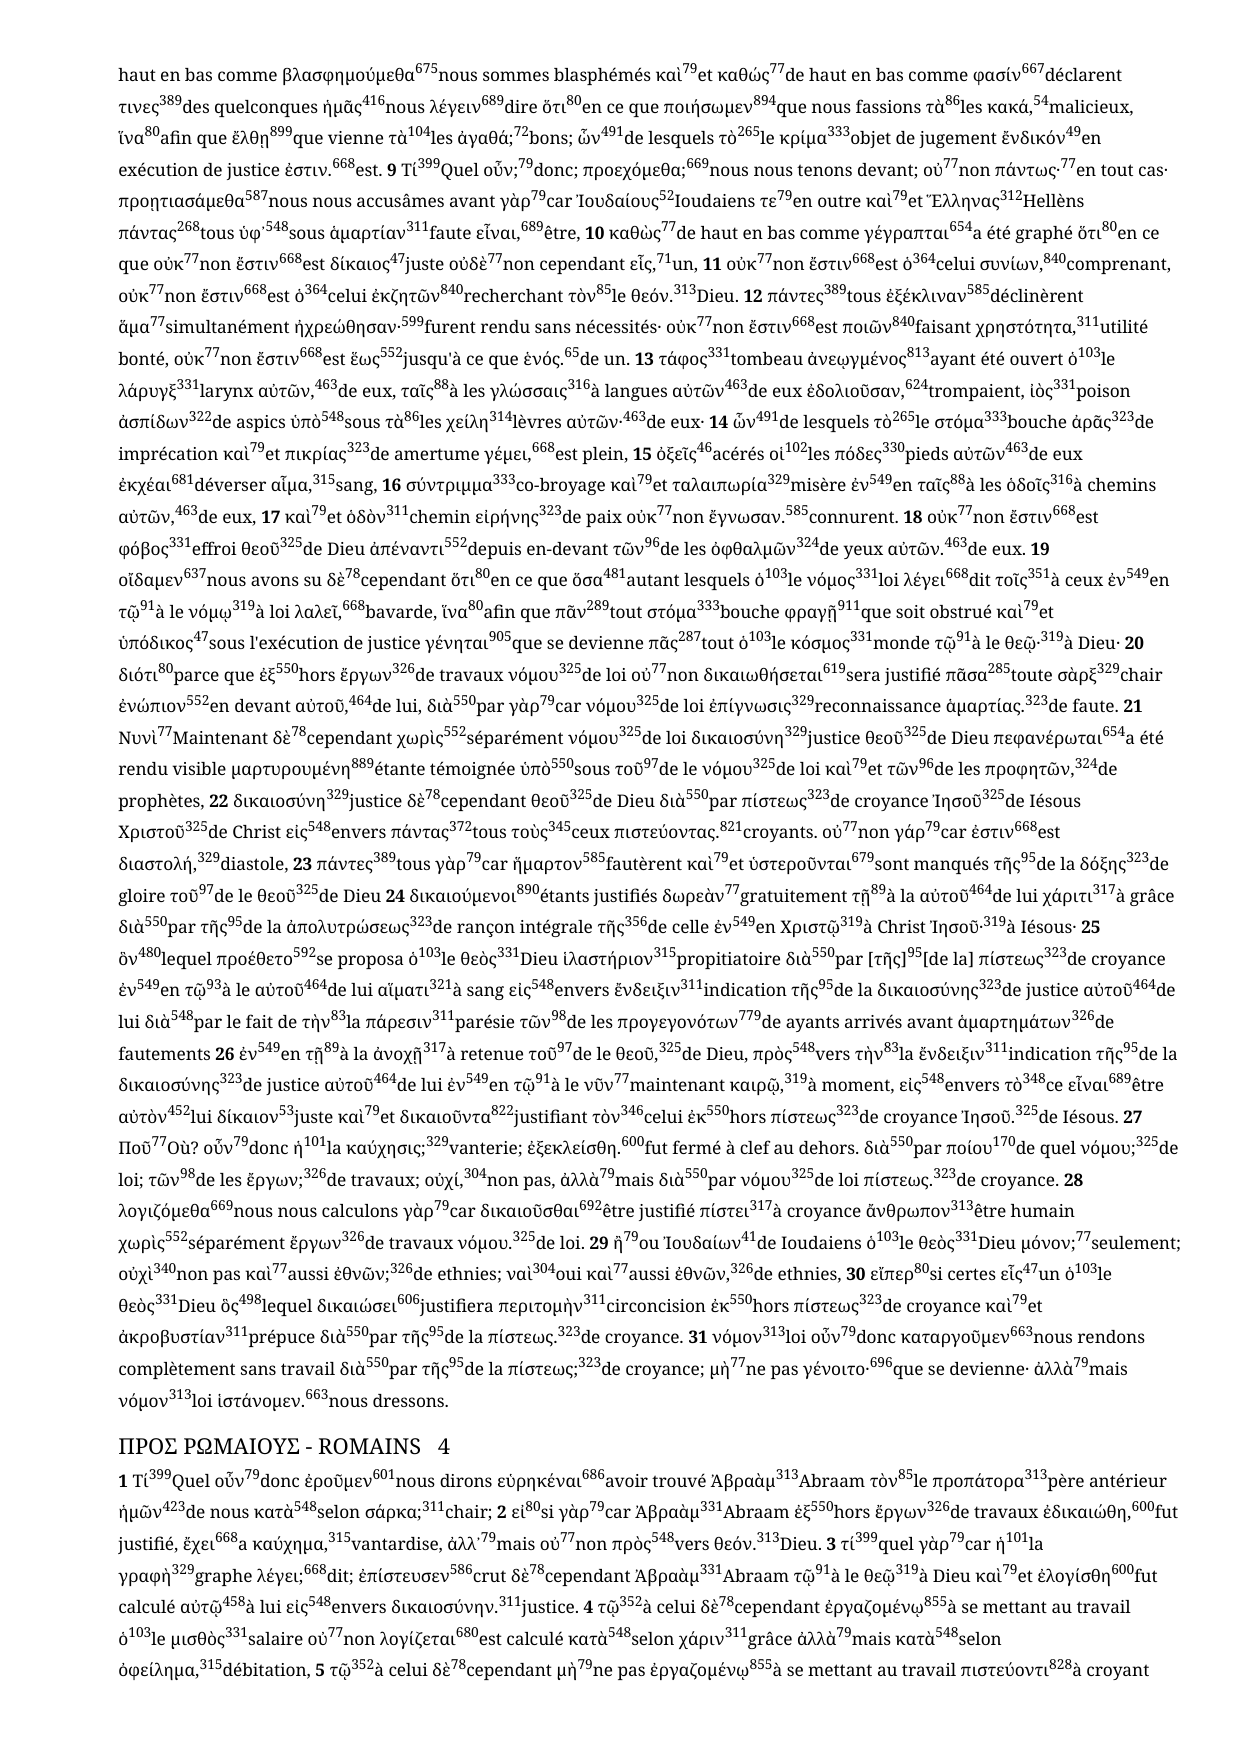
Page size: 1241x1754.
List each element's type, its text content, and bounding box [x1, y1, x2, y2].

text ΠΡΟΣ ΡΩΜΑΙΟΥΣ - ROMAINS 4 [118, 1431, 1181, 1461]
text 1 Τί412Quel οὖν79donc τὸ105le περισσὸν73surabondant τοῦ97de le Ἰουδαίου65de Ioudaien ἢ79ou τίς408quelle ἡ101la ὠφέλεια329profit τῆς95de la περιτομῆς;323de circoncision; 2 πολὺ392nombreux κατὰ548selon πάντα269tout τρόπον.313manière. πρῶτον77premièrement μὲν340certes [γὰρ]79[car] ὅτι80en ce que ἐπιστεύθησαν599furent cru τὰ86les λόγια314logions τοῦ97de le θεοῦ.325de Dieu. 3 τί412quel γάρ;79car; εἰ80si ἠπίστησάν585crurent pas τινες,389des quelconques, μὴ340ne pas ἡ101la ἀπιστία329incroyance αὐτῶν463de eux τὴν83la πίστιν311croyance τοῦ97de le θεοῦ325de Dieu καταργήσει;606rendra complètement sans travail; 4 μὴ77ne pas γένοιτο·696que se devienne· γινέσθω576se devienne δὲ78cependant ὁ103le θεὸς331Dieu ἀληθής,47vrai, πᾶς287tout δὲ78cependant ἄνθρωπος331être humain ψεύστης,331menteur, καθὼς77de haut en bas comme γέγραπται·654a été graphé· ὅπως80de telle manière que ἂν340le cas échéant δικαιωθῇς909que tu sois justifié ἐν549en τοῖς90à les λόγοις318à discours σου442de toi καὶ79et νικήσεις604tu vaincras ἐν549en τῷ354à ce κρίνεσθαί692être jugé σε.437toi. 5 εἰ80si δὲ78cependant ἡ101la ἀδικία329injustice ἡμῶν423de nous θεοῦ325de Dieu δικαιοσύνην311justice συνίστησιν,668dresse avec, τί399quel ἐροῦμεν;601nous dirons; μὴ340ne pas ἄδικος47injuste ὁ103le θεὸς331Dieu ὁ364celui ἐπιφέρων840portant sur τὴν83la ὀργήν;311colère; κατὰ548selon ἄνθρωπον313être humain λέγω.664je dis. 6 μὴ77ne pas γένοιτο·696que se devienne· ἐπεὶ80puisque πῶς77comment? κρινεῖ606jugera ὁ103le θεὸς331Dieu τὸν85le κόσμον;313monde; 7 εἰ80si δὲ78cependant ἡ101la ἀλήθεια329vérité τοῦ97de le θεοῦ325de Dieu ἐν549en τῷ93à le ἐμῷ226à mien ψεύσματι321à mendacité ἐπερίσσευσεν586surabonda εἰς548envers τὴν83la δόξαν311gloire αὐτοῦ,464de lui, τί399quel ἔτι77encore κἀγὼ431et moi ὡς80comme ἁμαρτωλὸς71fauteur κρίνομαι;676je suis jugé; 8 καὶ79et μὴ77ne pas καθὼς77de haut en bas comme βλασφημούμεθα675nous sommes blasphémés καὶ79et καθώς77de haut en bas comme φασίν667déclarent τινες389des quelconques ἡμᾶς416nous λέγειν689dire ὅτι80en ce que ποιήσωμεν894que nous fassions τὰ86les κακά,54malicieux, ἵνα80afin que ἔλθῃ899que vienne τὰ104les ἀγαθά;72bons; ὧν491de lesquels τὸ265le κρίμα333objet de jugement ἔνδικόν49en exécution de justice ἐστιν.668est. 9 Τί399Quel οὖν;79donc; προεχόμεθα;669nous nous tenons devant; οὐ77non πάντως·77en tout cas· προῃτιασάμεθα587nous nous accusâmes avant γὰρ79car Ἰουδαίους52Ioudaiens τε79en outre καὶ79et Ἕλληνας312Hellèns πάντας268tous ὑφ᾽548sous ἁμαρτίαν311faute εἶναι,689être, 10 καθὼς77de haut en bas comme γέγραπται654a été graphé ὅτι80en ce que οὐκ77non ἔστιν668est δίκαιος47juste οὐδὲ77non cependant εἷς,71un, 11 οὐκ77non ἔστιν668est ὁ364celui συνίων,840comprenant, οὐκ77non ἔστιν668est ὁ364celui ἐκζητῶν840recherchant τὸν85le θεόν.313Dieu. 12 πάντες389tous ἐξέκλιναν585déclinèrent ἅμα77simultanément ἠχρεώθησαν·599furent rendu sans nécessités· οὐκ77non ἔστιν668est ποιῶν840faisant χρηστότητα,311utilité bonté, οὐκ77non ἔστιν668est ἕως552jusqu'à ce que ἑνός.65de un. 13 τάφος331tombeau ἀνεῳγμένος813ayant été ouvert ὁ103le λάρυγξ331larynx αὐτῶν,463de eux, ταῖς88à les γλώσσαις316à langues αὐτῶν463de eux ἐδολιοῦσαν,624trompaient, ἰὸς331poison ἀσπίδων322de aspics ὑπὸ548sous τὰ86les χείλη314lèvres αὐτῶν·463de eux· 14 ὧν491de lesquels τὸ265le στόμα333bouche ἀρᾶς323de imprécation καὶ79et πικρίας323de amertume γέμει,668est plein, 15 ὀξεῖς46acérés οἱ102les πόδες330pieds αὐτῶν463de eux ἐκχέαι681déverser αἷμα,315sang, 16 σύντριμμα333co-broyage καὶ79et ταλαιπωρία329misère ἐν549en ταῖς88à les ὁδοῖς316à chemins αὐτῶν,463de eux, 17 καὶ79et ὁδὸν311chemin εἰρήνης323de paix οὐκ77non ἔγνωσαν.585connurent. 18 οὐκ77non ἔστιν668est φόβος331effroi θεοῦ325de Dieu ἀπέναντι552depuis en-devant τῶν96de les ὀφθαλμῶν324de yeux αὐτῶν.463de eux. 19 οἴδαμεν637nous avons su δὲ78cependant ὅτι80en ce que ὅσα481autant lesquels ὁ103le νόμος331loi λέγει668dit τοῖς351à ceux ἐν549en τῷ91à le νόμῳ319à loi λαλεῖ,668bavarde, ἵνα80afin que πᾶν289tout στόμα333bouche φραγῇ911que soit obstrué καὶ79et ὑπόδικος47sous l'exécution de justice γένηται905que se devienne πᾶς287tout ὁ103le κόσμος331monde τῷ91à le θεῷ·319à Dieu· 20 διότι80parce que ἐξ550hors ἔργων326de travaux νόμου325de loi οὐ77non δικαιωθήσεται619sera justifié πᾶσα285toute σὰρξ329chair ἐνώπιον552en devant αὐτοῦ,464de lui, διὰ550par γὰρ79car νόμου325de loi ἐπίγνωσις329reconnaissance ἁμαρτίας.323de faute. 21 Νυνὶ77Maintenant δὲ78cependant χωρὶς552séparément νόμου325de loi δικαιοσύνη329justice θεοῦ325de Dieu πεφανέρωται654a été rendu visible μαρτυρουμένη889étante témoignée ὑπὸ550sous τοῦ97de le νόμου325de loi καὶ79et τῶν96de les προφητῶν,324de prophètes, 22 δικαιοσύνη329justice δὲ78cependant θεοῦ325de Dieu διὰ550par πίστεως323de croyance Ἰησοῦ325de Iésous Χριστοῦ325de Christ εἰς548envers πάντας372tous τοὺς345ceux πιστεύοντας.821croyants. οὐ77non γάρ79car ἐστιν668est διαστολή,329diastole, 23 πάντες389tous γὰρ79car ἥμαρτον585fautèrent καὶ79et ὑστεροῦνται679sont manqués τῆς95de la δόξης323de gloire τοῦ97de le θεοῦ325de Dieu 24 δικαιούμενοι890étants justifiés δωρεὰν77gratuitement τῇ89à la αὐτοῦ464de lui χάριτι317à grâce διὰ550par τῆς95de la ἀπολυτρώσεως323de rançon intégrale τῆς356de celle ἐν549en Χριστῷ319à Christ Ἰησοῦ·319à Iésous· 25 ὃν480lequel προέθετο592se proposa ὁ103le θεὸς331Dieu ἱλαστήριον315propitiatoire διὰ550par [τῆς]95[de la] πίστεως323de croyance ἐν549en τῷ93à le αὐτοῦ464de lui αἵματι321à sang εἰς548envers ἔνδειξιν311indication τῆς95de la δικαιοσύνης323de justice αὐτοῦ464de lui διὰ548par le fait de τὴν83la πάρεσιν311parésie τῶν98de les προγεγονότων779de ayants arrivés avant ἁμαρτημάτων326de fautements 26 ἐν549en τῇ89à la ἀνοχῇ317à retenue τοῦ97de le θεοῦ,325de Dieu, πρὸς548vers τὴν83la ἔνδειξιν311indication τῆς95de la δικαιοσύνης323de justice αὐτοῦ464de lui ἐν549en τῷ91à le νῦν77maintenant καιρῷ,319à moment, εἰς548envers τὸ348ce εἶναι689être αὐτὸν452lui δίκαιον53juste καὶ79et δικαιοῦντα822justifiant τὸν346celui ἐκ550hors πίστεως323de croyance Ἰησοῦ.325de Iésous. 27 Ποῦ77Où? οὖν79donc ἡ101la καύχησις;329vanterie; ἐξεκλείσθη.600fut fermé à clef au dehors. διὰ550par ποίου170de quel νόμου;325de loi; τῶν98de les ἔργων;326de travaux; οὐχί,304non pas, ἀλλὰ79mais διὰ550par νόμου325de loi πίστεως.323de croyance. 28 λογιζόμεθα669nous nous calculons γὰρ79car δικαιοῦσθαι692être justifié πίστει317à croyance ἄνθρωπον313être humain χωρὶς552séparément ἔργων326de travaux νόμου.325de loi. 29 ἢ79ou Ἰουδαίων41de Ioudaiens ὁ103le θεὸς331Dieu μόνον;77seulement; οὐχὶ340non pas καὶ77aussi ἐθνῶν;326de ethnies; ναὶ304oui καὶ77aussi ἐθνῶν,326de ethnies, 30 εἴπερ80si certes εἷς47un ὁ103le θεὸς331Dieu ὃς498lequel δικαιώσει606justifiera περιτομὴν311circoncision ἐκ550hors πίστεως323de croyance καὶ79et ἀκροβυστίαν311prépuce διὰ550par τῆς95de la πίστεως.323de croyance. 31 νόμον313loi οὖν79donc καταργοῦμεν663nous rendons complètement sans travail διὰ550par τῆς95de la πίστεως;323de croyance; μὴ77ne pas γένοιτο·696que se devienne· ἀλλὰ79mais νόμον313loi ἱστάνομεν.663nous dressons. [118, 59, 1181, 1412]
text 1 Τί399Quel οὖν79donc ἐροῦμεν601nous dirons εὑρηκέναι686avoir trouvé Ἀβραὰμ313Abraam τὸν85le προπάτορα313père antérieur ἡμῶν423de nous κατὰ548selon σάρκα;311chair; 2 εἰ80si γὰρ79car Ἀβραὰμ331Abraam ἐξ550hors ἔργων326de travaux ἐδικαιώθη,600fut justifié, ἔχει668a καύχημα,315vantardise, ἀλλ᾽79mais οὐ77non πρὸς548vers θεόν.313Dieu. 3 τί399quel γὰρ79car ἡ101la γραφὴ329graphe λέγει;668dit; ἐπίστευσεν586crut δὲ78cependant Ἀβραὰμ331Abraam τῷ91à le θεῷ319à Dieu καὶ79et ἐλογίσθη600fut calculé αὐτῷ458à lui εἰς548envers δικαιοσύνην.311justice. 4 τῷ352à celui δὲ78cependant ἐργαζομένῳ855à se mettant au travail ὁ103le μισθὸς331salaire οὐ77non λογίζεται680est calculé κατὰ548selon χάριν311grâce ἀλλὰ79mais κατὰ548selon ὀφείλημα,315débitation, 5 τῷ352à celui δὲ78cependant μὴ79ne pas ἐργαζομένῳ855à se mettant au travail πιστεύοντι828à croyant δὲ78cependant ἐπὶ548sur τὸν346celui δικαιοῦντα822justifiant τὸν85le ἀσεβῆ53impie λογίζεται680est calculé ἡ101la πίστις329croyance αὐτοῦ464de lui εἰς548envers δικαιοσύνην·311justice· 6 καθάπερ77tout comme καὶ77aussi Δαυὶδ331Dauid λέγει668dit τὸν85le μακαρισμὸν313état bienheureux τοῦ97de le ἀνθρώπου325de être humain ᾧ486à lequel ὁ103le θεὸς331Dieu λογίζεται674se calcule δικαιοσύνην311justice χωρὶς552séparément ἔργων·326de travaux· 7 μακάριοι46bienheureux ὧν491de lesquels ἀφέθησαν599furent abandonné αἱ260les ἀνομίαι328illégalités καὶ79et ὧν491de lesquels ἐπεκαλύφθησαν599furent recouvert αἱ260les ἁμαρτίαι·328fautes· 8 μακάριος47bienheureux ἀνὴρ331homme οὗ492de lequel οὐ77non μὴ77ne pas λογίσηται905que se calcule κύριος331Maître ἁμαρτίαν.311faute. 9 Ὁ103Le μακαρισμὸς331état bienheureux οὖν79donc οὗτος156celui-ci ἐπὶ548sur τὴν83la περιτομὴν311circoncision ἢ79ou καὶ77aussi ἐπὶ548sur τὴν83la ἀκροβυστίαν;311prépuce; λέγομεν663nous disons γάρ·79car· ἐλογίσθη600fut calculé τῷ91à le Ἀβραὰμ319à Abraam ἡ101la πίστις329croyance εἰς548envers δικαιοσύνην.311justice. 10 πῶς77comment? οὖν79donc ἐλογίσθη;600fut calculé; ἐν549en περιτομῇ317à circoncision ὄντι828à étant ἢ79ou ἐν549en ἀκροβυστίᾳ;317à prépuce; οὐκ77non ἐν549en περιτομῇ317à circoncision ἀλλ᾽79mais ἐν549en ἀκροβυστίᾳ·317à prépuce· 11 καὶ79et σημεῖον315signe ἔλαβεν586prit περιτομῆς323de circoncision σφραγῖδα311sceau τῆς95de la δικαιοσύνης323de justice τῆς95de la πίστεως323de croyance τῆς356de celle ἐν549en τῇ89à la ἀκροβυστίᾳ,317à prépuce, εἰς548envers τὸ348ce εἶναι689être αὐτὸν452lui πατέρα313père πάντων383de tous τῶν357de ceux πιστευόντων833de croyants δι᾽550par ἀκροβυστίας,323de prépuce, εἰς548envers τὸ348ce λογισθῆναι683être calculé [καὶ]79[et] αὐτοῖς457à eux [τὴν]83[la] δικαιοσύνην,311justice, 12 καὶ79et πατέρα313père περιτομῆς323de circoncision τοῖς351à ceux οὐκ77non ἐκ550hors περιτομῆς323de circoncision μόνον77seulement ἀλλὰ79mais καὶ77aussi τοῖς351à ceux στοιχοῦσιν827à avançants en ligne τοῖς92à les ἴχνεσιν320à traces τῆς95de la ἐν549en ἀκροβυστίᾳ317à prépuce πίστεως323de croyance τοῦ97de le πατρὸς325de père ἡμῶν423de nous Ἀβραάμ.325de Abraam. 13 Οὐ77Non γὰρ79car διὰ550par νόμου325de loi ἡ101la ἐπαγγελία329promesse τῷ91à le Ἀβραὰμ319à Abraam ἢ79ou τῷ93à le σπέρματι321à semence αὐτοῦ,464de lui, τὸ366ce κληρονόμον313héritier αὐτὸν452lui εἶναι689être κόσμου,325de monde, ἀλλὰ79mais διὰ550par δικαιοσύνης323de justice πίστεως.323de croyance. 14 εἰ80si γὰρ79car οἱ363ceux ἐκ550hors νόμου325de loi κληρονόμοι,330héritiers, κεκένωται654a été vidé ἡ101la πίστις329croyance καὶ79et κατήργηται654a été rendu complètement sans travail ἡ101la ἐπαγγελία·329promesse· 15 ὁ103le γὰρ79car νόμος331loi ὀργὴν311colère κατεργάζεται·674se met au travail complètement· οὗ77où δὲ78cependant οὐκ77non ἔστιν668est νόμος331loi οὐδὲ77non cependant παράβασις.329transgression. 16 Διὰ548Par le fait de τοῦτο348ce-ci ἐκ550hors πίστεως,323de croyance, ἵνα80afin que κατὰ548selon χάριν,311grâce, εἰς548envers τὸ348ce εἶναι689être βεβαίαν30ferme τὴν83la ἐπαγγελίαν311promesse παντὶ277à tout τῷ93à le σπέρματι,321à semence, οὐ77non τῷ354à ce ἐκ550hors τοῦ97de le νόμου325de loi μόνον77seulement ἀλλὰ79mais καὶ77aussi τῷ354à ce ἐκ550hors πίστεως323de croyance Ἀβραάμ,325de Abraam, ὅς498lequel ἐστιν668est πατὴρ331père πάντων383de tous ἡμῶν,423de nous, 17 καθὼς77de haut en bas comme γέγραπται654a été graphé ὅτι80en ce que πατέρα313père πολλῶν282de nombreux ἐθνῶν326de ethnies τέθεικά638j'ai posé σε,437toi, κατέναντι552en contre face οὗ492de lequel ἐπίστευσεν586crut θεοῦ325de Dieu τοῦ358de celui ζῳοποιοῦντος834de faisant être vivant τοὺς84les νεκροὺς52morts καὶ79et καλοῦντος834de appelant τὰ347ces μὴ77ne pas ὄντα823étants ὡς80comme ὄντα.823étants. 18 Ὃς498Lequel παρ᾽548à côté ἐλπίδα311espérance ἐπ᾽549sur ἐλπίδι317à espérance ἐπίστευσεν586crut εἰς548envers τὸ348ce γενέσθαι682se devenir αὐτὸν452lui πατέρα313père πολλῶν282de nombreux ἐθνῶν326de ethnies κατὰ548selon τὸ348ce εἰρημένον·798ayant été dit· οὕτως77ainsi ἔσται612se sera τὸ105le σπέρμα333semence σου,442de toi, 19 καὶ79et μὴ77ne pas ἀσθενήσας721ayant été infirme τῇ89à la πίστει317à croyance κατενόησεν586intelligea complètement τὸ87le ἑαυτοῦ537de lui-même σῶμα315corps [ἤδη]77[déjà] νενεκρωμένον,798ayant été mortifié, ἑκατονταετής47cent ans που77quelque part où ὑπάρχων,840subsistant, καὶ79et τὴν83la νέκρωσιν311mortification τῆς95de la μήτρας323de matrice Σάρρας·323de Sarra· 20 εἰς548envers δὲ78cependant τὴν83la ἐπαγγελίαν311promesse τοῦ97de le θεοῦ325de Dieu οὐ77non διεκρίθη600fut jugé à travers τῇ89à la ἀπιστίᾳ317à incroyance ἀλλ᾽79mais ἐνεδυναμώθη600fut fortifié dans τῇ89à la πίστει,317à croyance, δοὺς721ayant donné δόξαν311gloire τῷ91à le θεῷ319à Dieu 21 καὶ79et πληροφορηθεὶς760ayant été colporté à plénitude ὅτι80en ce que ὃ482lequel ἐπήγγελται648s'a promis δυνατός71puissant ἐστιν668est καὶ77aussi ποιῆσαι.681faire. 22 διὸ79c'est pourquoi [καὶ]77[aussi] ἐλογίσθη600fut calculé αὐτῷ458à lui εἰς548envers δικαιοσύνην.311justice. 23 Οὐκ77Non ἐγράφη600fut graphé δὲ78cependant δι᾽548par le fait de αὐτὸν452lui μόνον77seulement ὅτι80en ce que ἐλογίσθη600fut calculé αὐτῷ458à lui 24 ἀλλὰ79mais καὶ77aussi δι᾽548par le fait de ἡμᾶς,416nous, οἷς485à lesquels μέλλει668immine λογίζεσθαι,692être calculé, τοῖς351à ceux πιστεύουσιν827à croyants ἐπὶ548sur τὸν346celui ἐγείραντα707ayant éveillé Ἰησοῦν313Iésous τὸν85le κύριον313Maître ἡμῶν423de nous ἐκ550hors νεκρῶν,64de morts, 25 ὃς498lequel παρεδόθη600fut transmis διὰ548par le fait de τὰ86les παραπτώματα314chutes à côté ἡμῶν423de nous καὶ79et ἠγέρθη600fut éveillé διὰ548par le fait de τὴν83la δικαίωσιν311justification ἡμῶν.423de nous. [118, 1465, 1181, 1682]
